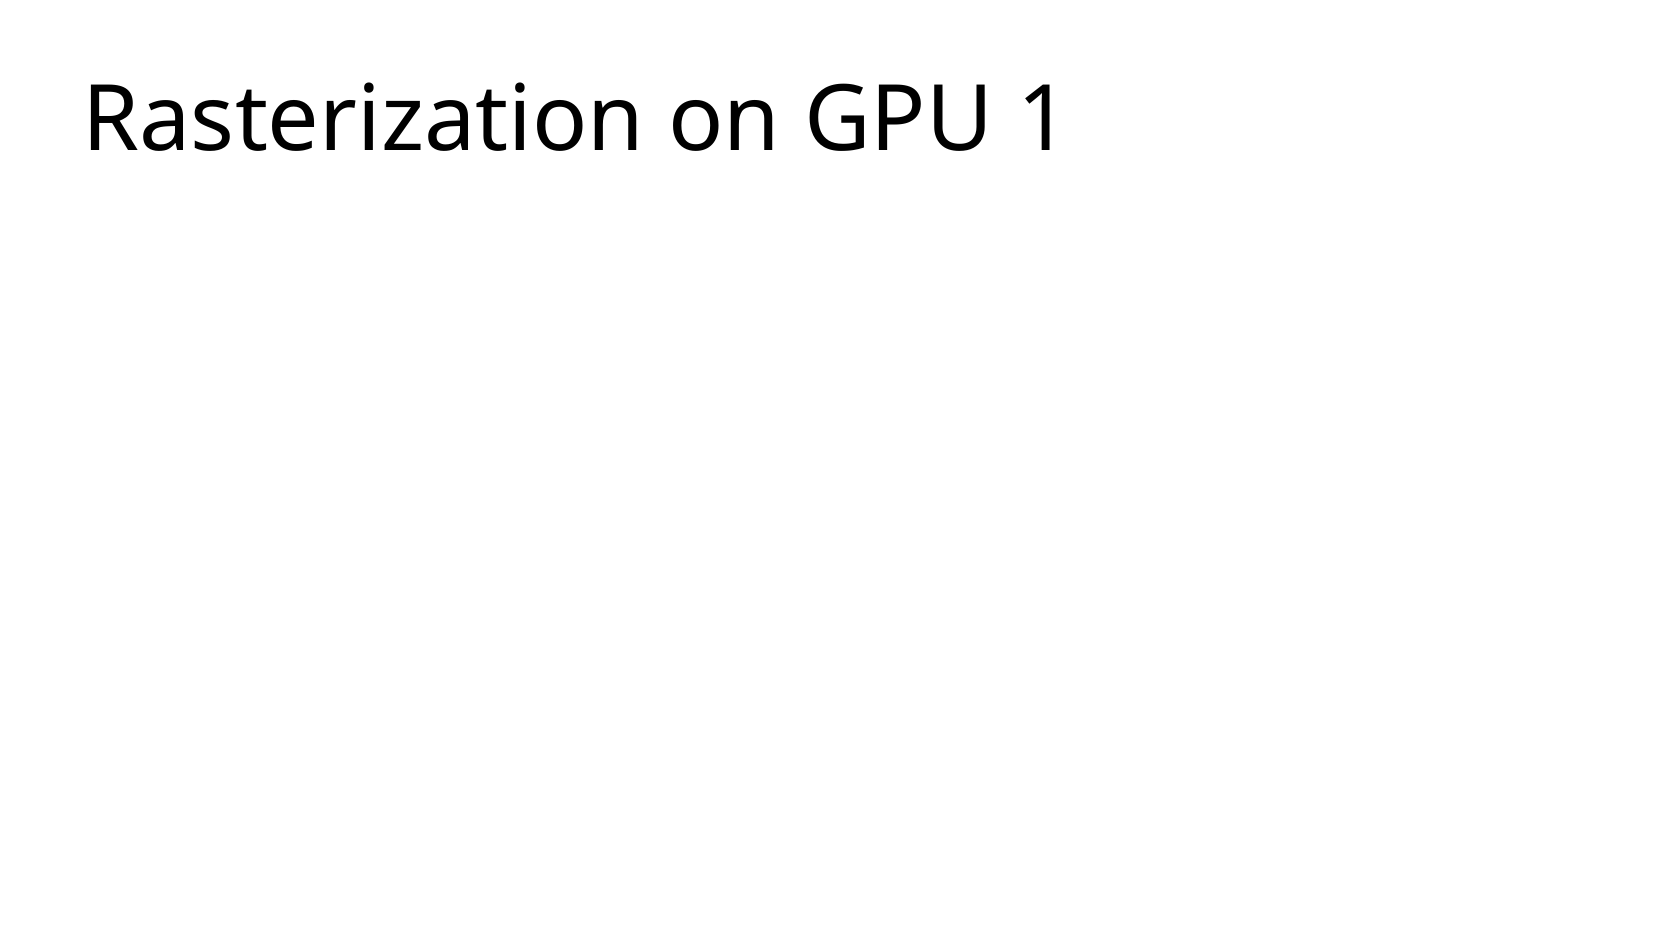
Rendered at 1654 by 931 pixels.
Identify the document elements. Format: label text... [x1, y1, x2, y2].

title Rasterization on GPU 1 [82, 37, 1571, 193]
